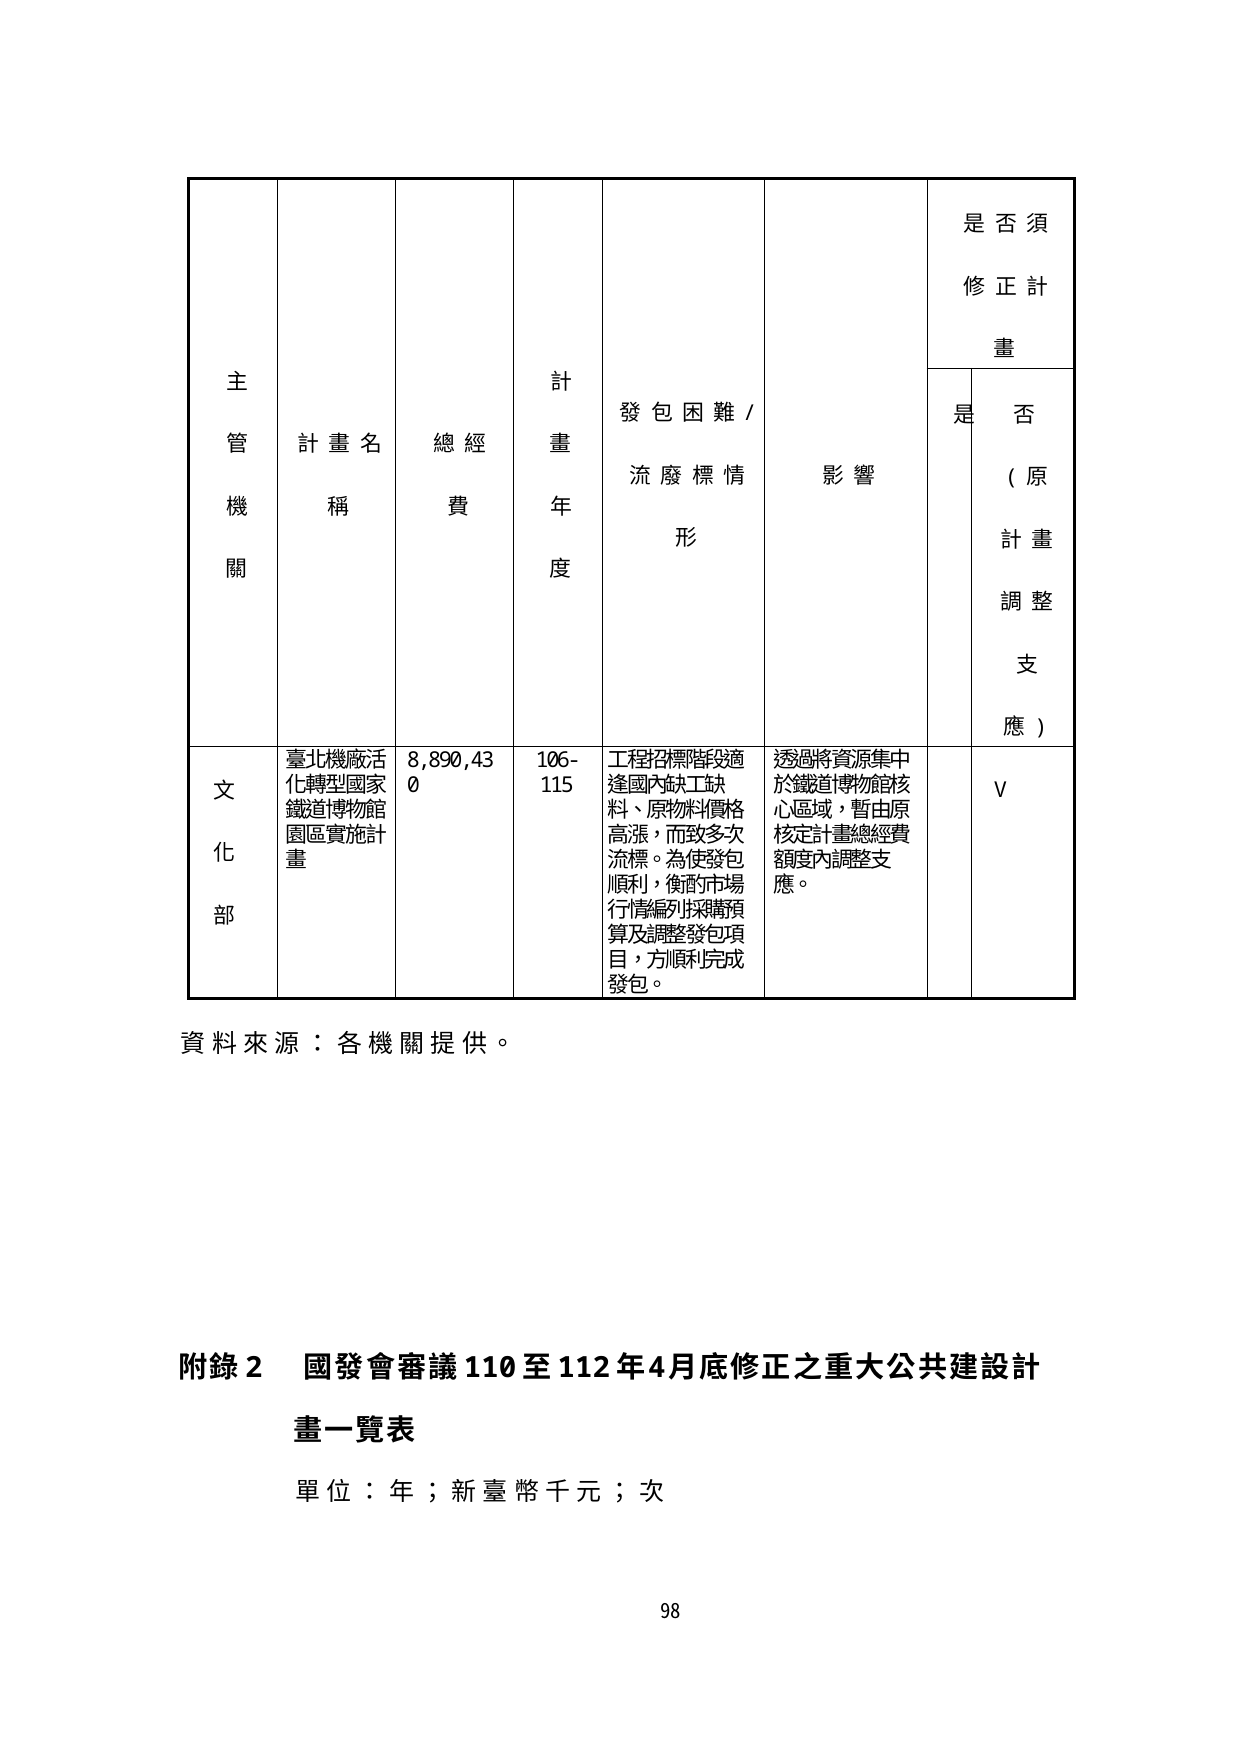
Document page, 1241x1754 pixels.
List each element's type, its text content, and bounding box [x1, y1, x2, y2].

table_cell 工程招標階段適逢國內缺工缺料、原物料價格高漲，而致多次流標。為使發包順利，衡酌市場行情編列採購預算及調整發包項目，方順利完成發包。 [603, 747, 764, 997]
text 資料來源：各機關提供。 [177, 1000, 1063, 1063]
table_header 計畫名稱 [278, 180, 395, 746]
table_cell V [972, 747, 1073, 997]
table_header 總經費 [396, 180, 513, 746]
table_cell 8,890,430 [396, 747, 513, 997]
table_cell 否(原計畫調整支應) [972, 369, 1073, 746]
table_cell [928, 747, 971, 997]
table_header 是否須修正計畫 [928, 180, 1073, 368]
table_header 主管 機關 [190, 180, 277, 746]
table_header 計畫 年度 [514, 180, 602, 746]
table_cell 是 [928, 369, 971, 746]
table_header 影響 [765, 180, 927, 746]
text 附錄2 國發會審議110至112年4月底修正之重大公共建設計畫一覽表 單位：年；新臺幣千元；次 [177, 1323, 1063, 1511]
table_cell 臺北機廠活化轉型國家鐵道博物館園區實施計畫 [278, 747, 395, 997]
table_cell 透過將資源集中於鐵道博物館核心區域，暫由原核定計畫總經費額度內調整支應。 [765, 747, 927, 997]
table_cell 106-115 [514, 747, 602, 997]
table_header 發包困難/ 流廢標情形 [603, 180, 764, 746]
table_cell 文化部 [190, 747, 277, 997]
